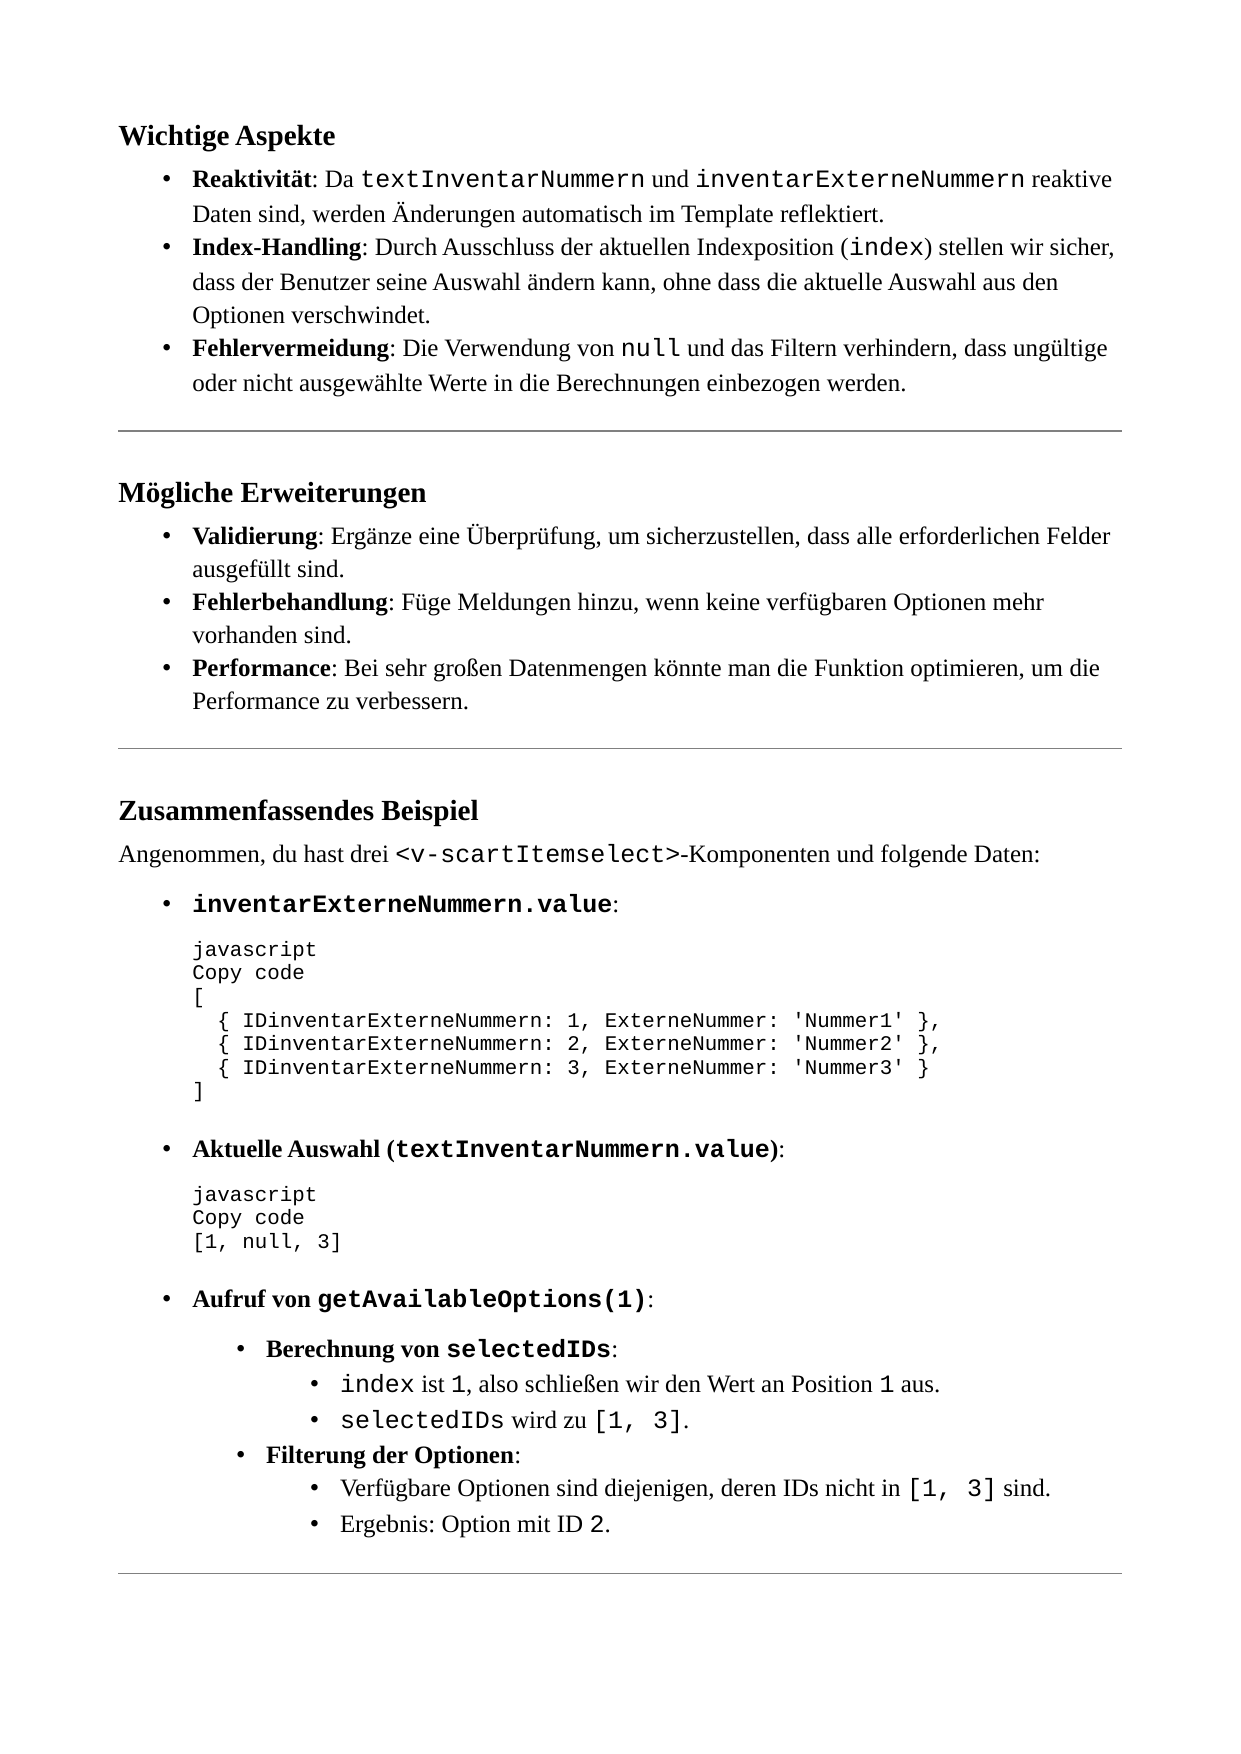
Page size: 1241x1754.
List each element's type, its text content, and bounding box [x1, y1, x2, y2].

list [ [162, 986, 1122, 1009]
list javascript [162, 939, 1122, 962]
list Fehlervermeidung: Die Verwendung von null und das Filtern verhindern, dass ungültige oder nicht ausgewählte Werte in die Berechnungen einbezogen werden. [162, 333, 1122, 397]
list Validierung: Ergänze eine Überprüfung, um sicherzustellen, dass alle erforderlichen Felder ausgefüllt sind. [162, 521, 1122, 583]
list { IDinventarExterneNummern: 3, ExterneNummer: 'Nummer3' } [162, 1057, 1122, 1081]
list Fehlerbehandlung: Füge Meldungen hinzu, wenn keine verfügbaren Optionen mehr vorhanden sind. [162, 587, 1122, 649]
list Aktuelle Auswahl (textInventarNummern.value): [162, 1134, 1122, 1164]
list Filterung der Optionen: [236, 1440, 1122, 1469]
list Reaktivität: Da textInventarNummern und inventarExterneNummern reaktive Daten sind, werden Änderungen automatisch im Template reflektiert. [162, 164, 1122, 228]
list javascript [162, 1184, 1122, 1207]
list { IDinventarExterneNummern: 1, ExterneNummer: 'Nummer1' }, [162, 1009, 1122, 1033]
list Verfügbare Optionen sind diejenigen, deren IDs nicht in [1, 3] sind. [310, 1473, 1122, 1504]
list Copy code [162, 1207, 1122, 1231]
list ] [162, 1081, 1122, 1104]
list Aufruf von getAvailableOptions(1): [162, 1284, 1122, 1315]
subtitle Wichtige Aspekte [118, 118, 1122, 152]
list selectedIDs wird zu [1, 3]. [310, 1405, 1122, 1436]
text Angenommen, du hast drei <v-scartItemselect>-Komponenten und folgende Daten: [118, 839, 1122, 869]
list { IDinventarExterneNummern: 2, ExterneNummer: 'Nummer2' }, [162, 1033, 1122, 1057]
list inventarExterneNummern.value: [162, 889, 1122, 919]
list Ergebnis: Option mit ID 2. [310, 1509, 1122, 1539]
subtitle Mögliche Erweiterungen [118, 475, 1122, 508]
list [1, null, 3] [162, 1231, 1122, 1254]
list Copy code [162, 962, 1122, 986]
list Performance: Bei sehr großen Datenmengen könnte man die Funktion optimieren, um die Performance zu verbessern. [162, 653, 1122, 715]
list Index-Handling: Durch Ausschluss der aktuellen Indexposition (index) stellen wir sicher, dass der Benutzer seine Auswahl ändern kann, ohne dass die aktuelle Auswahl aus den Optionen verschwindet. [162, 232, 1122, 329]
subtitle Zusammenfassendes Beispiel [118, 793, 1122, 826]
list Berechnung von selectedIDs: [236, 1334, 1122, 1365]
list index ist 1, also schließen wir den Wert an Position 1 aus. [310, 1369, 1122, 1400]
